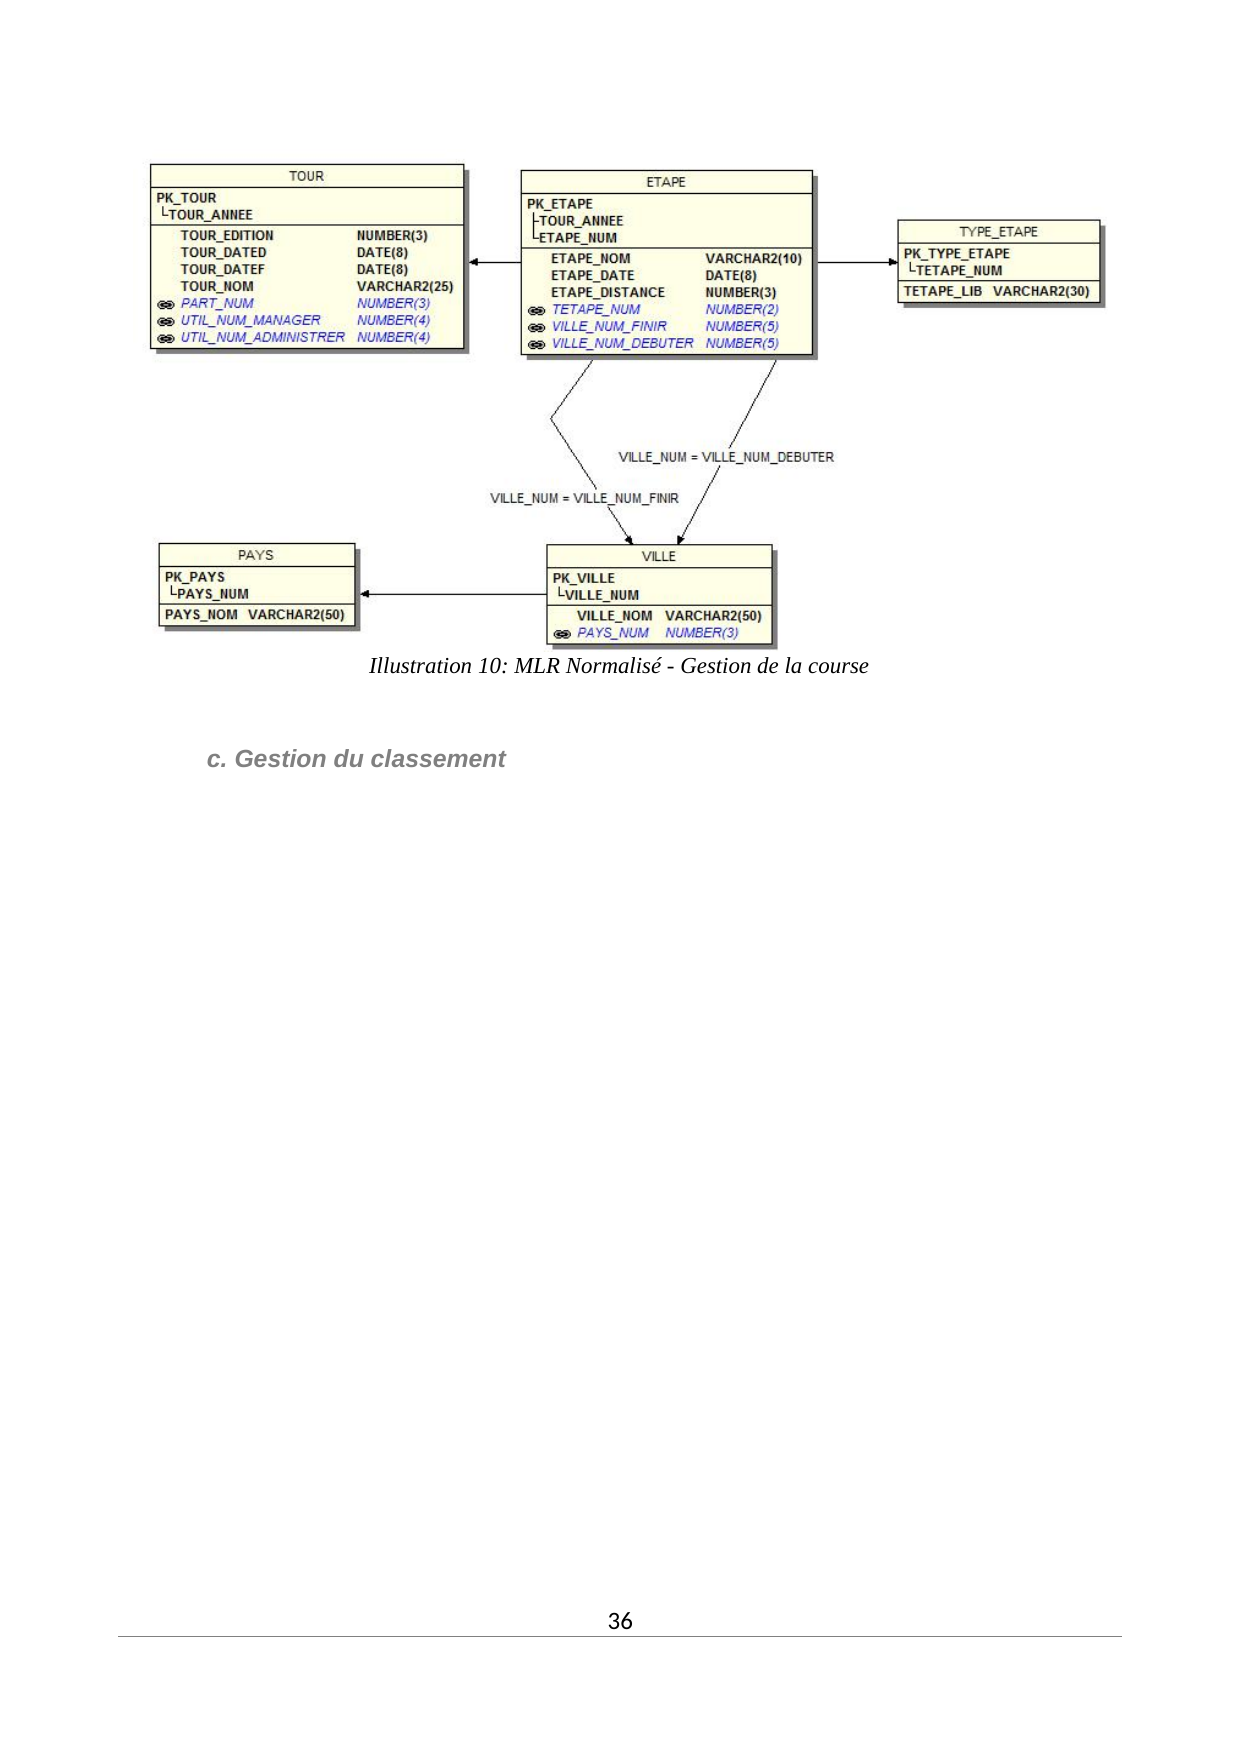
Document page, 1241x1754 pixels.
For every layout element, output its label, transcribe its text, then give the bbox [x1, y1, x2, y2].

subtitle Gestion du classement [207, 744, 1122, 773]
picture [133, 130, 1108, 652]
text Illustration 10: MLR Normalisé - Gestion de la course [133, 652, 1107, 678]
